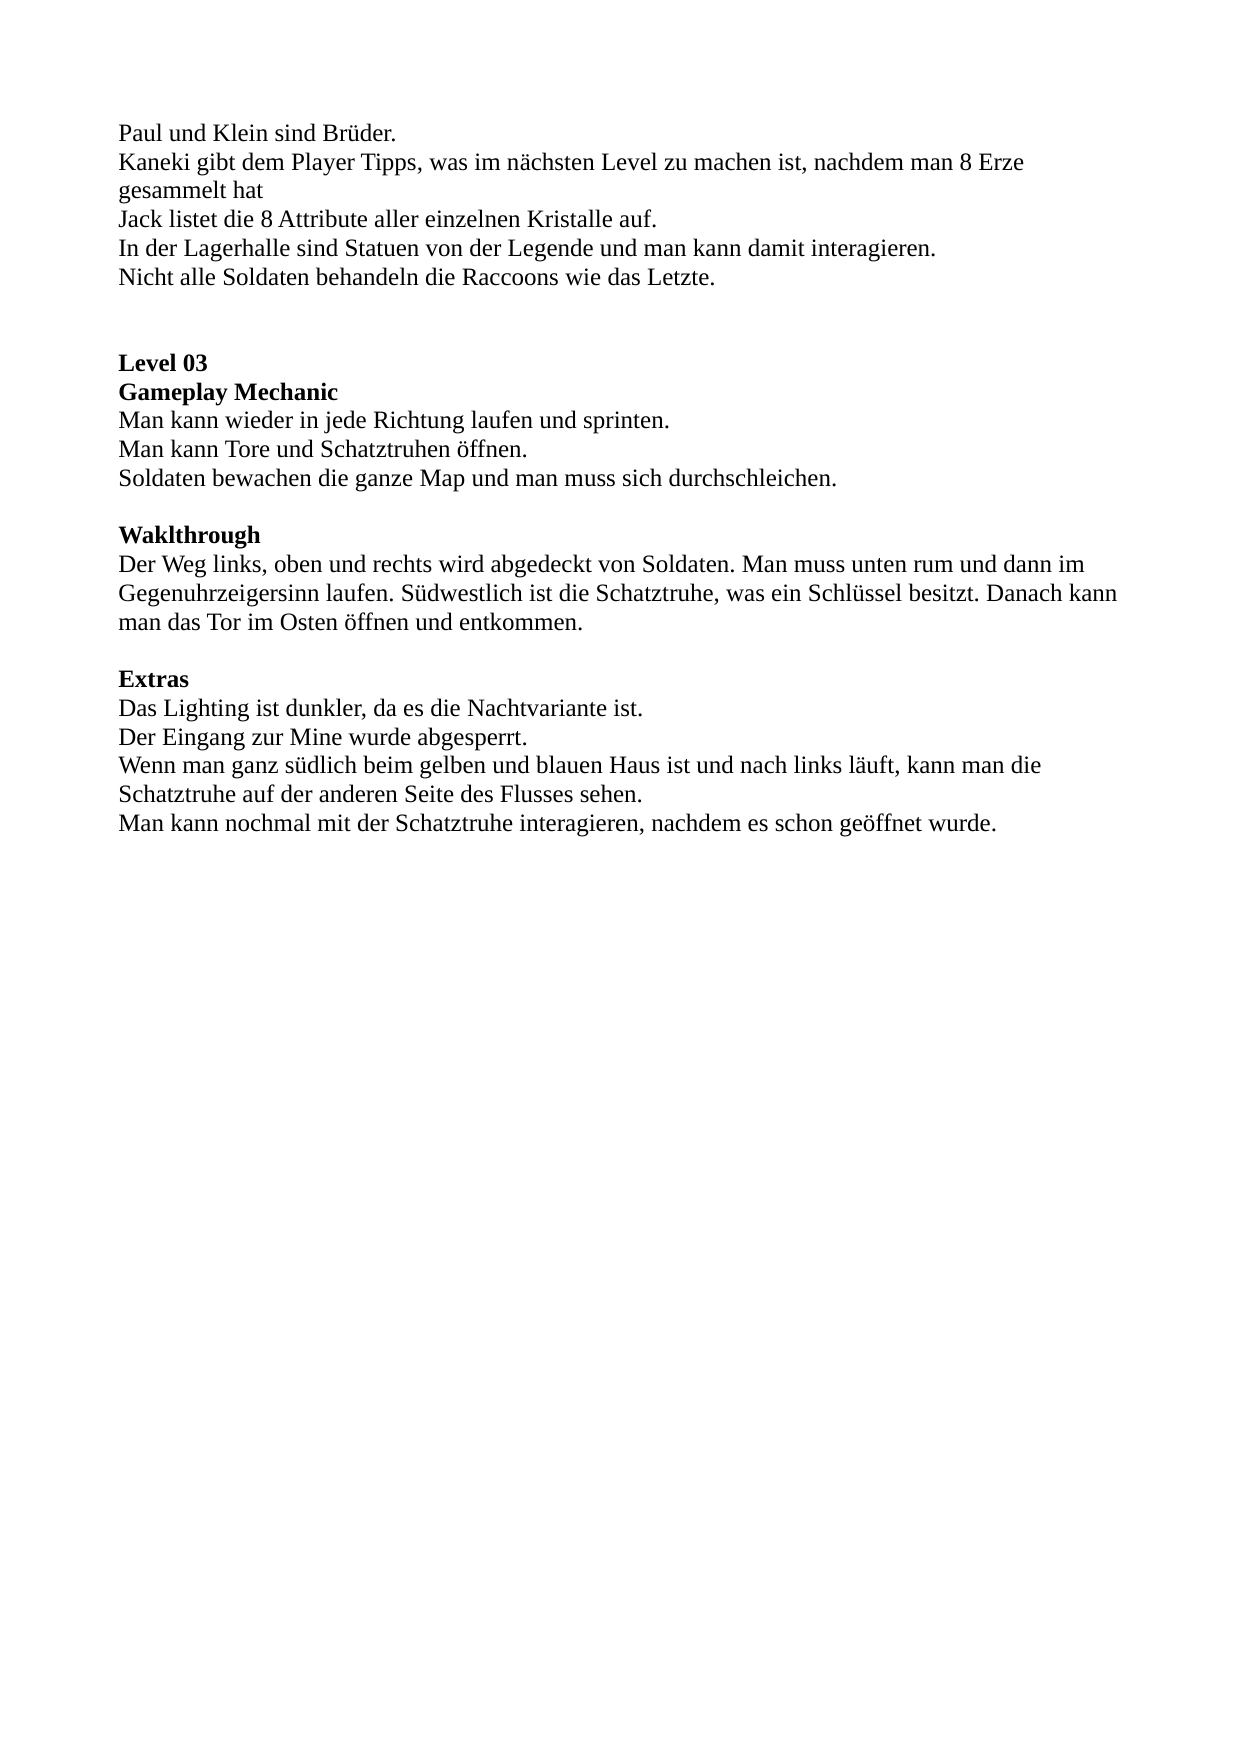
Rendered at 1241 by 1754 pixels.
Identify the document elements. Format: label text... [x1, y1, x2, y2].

text Das Lighting ist dunkler, da es die Nachtvariante ist. [118, 693, 1122, 722]
text Kaneki gibt dem Player Tipps, was im nächsten Level zu machen ist, nachdem man 8 Erze gesammelt hat [118, 147, 1122, 204]
text Level 03 [118, 348, 1122, 377]
text Jack listet die 8 Attribute aller einzelnen Kristalle auf. [118, 204, 1122, 233]
text Der Eingang zur Mine wurde abgesperrt. [118, 722, 1122, 751]
text Paul und Klein sind Brüder. [118, 118, 1122, 147]
text Man kann Tore und Schatztruhen öffnen. [118, 434, 1122, 463]
text Gameplay Mechanic [118, 377, 1122, 406]
text In der Lagerhalle sind Statuen von der Legende und man kann damit interagieren. [118, 233, 1122, 262]
text Wenn man ganz südlich beim gelben und blauen Haus ist und nach links läuft, kann man die Schatztruhe auf der anderen Seite des Flusses sehen. [118, 751, 1122, 808]
text Der Weg links, oben und rechts wird abgedeckt von Soldaten. Man muss unten rum und dann im Gegenuhrzeigersinn laufen. Südwestlich ist die Schatztruhe, was ein Schlüssel besitzt. Danach kann man das Tor im Osten öffnen und entkommen. [118, 549, 1122, 636]
text Man kann nochmal mit der Schatztruhe interagieren, nachdem es schon geöffnet wurde. [118, 808, 1122, 837]
text Soldaten bewachen die ganze Map und man muss sich durchschleichen. [118, 463, 1122, 492]
text Extras [118, 664, 1122, 693]
text Man kann wieder in jede Richtung laufen und sprinten. [118, 406, 1122, 434]
text Waklthrough [118, 521, 1122, 549]
text Nicht alle Soldaten behandeln die Raccoons wie das Letzte. [118, 262, 1122, 291]
